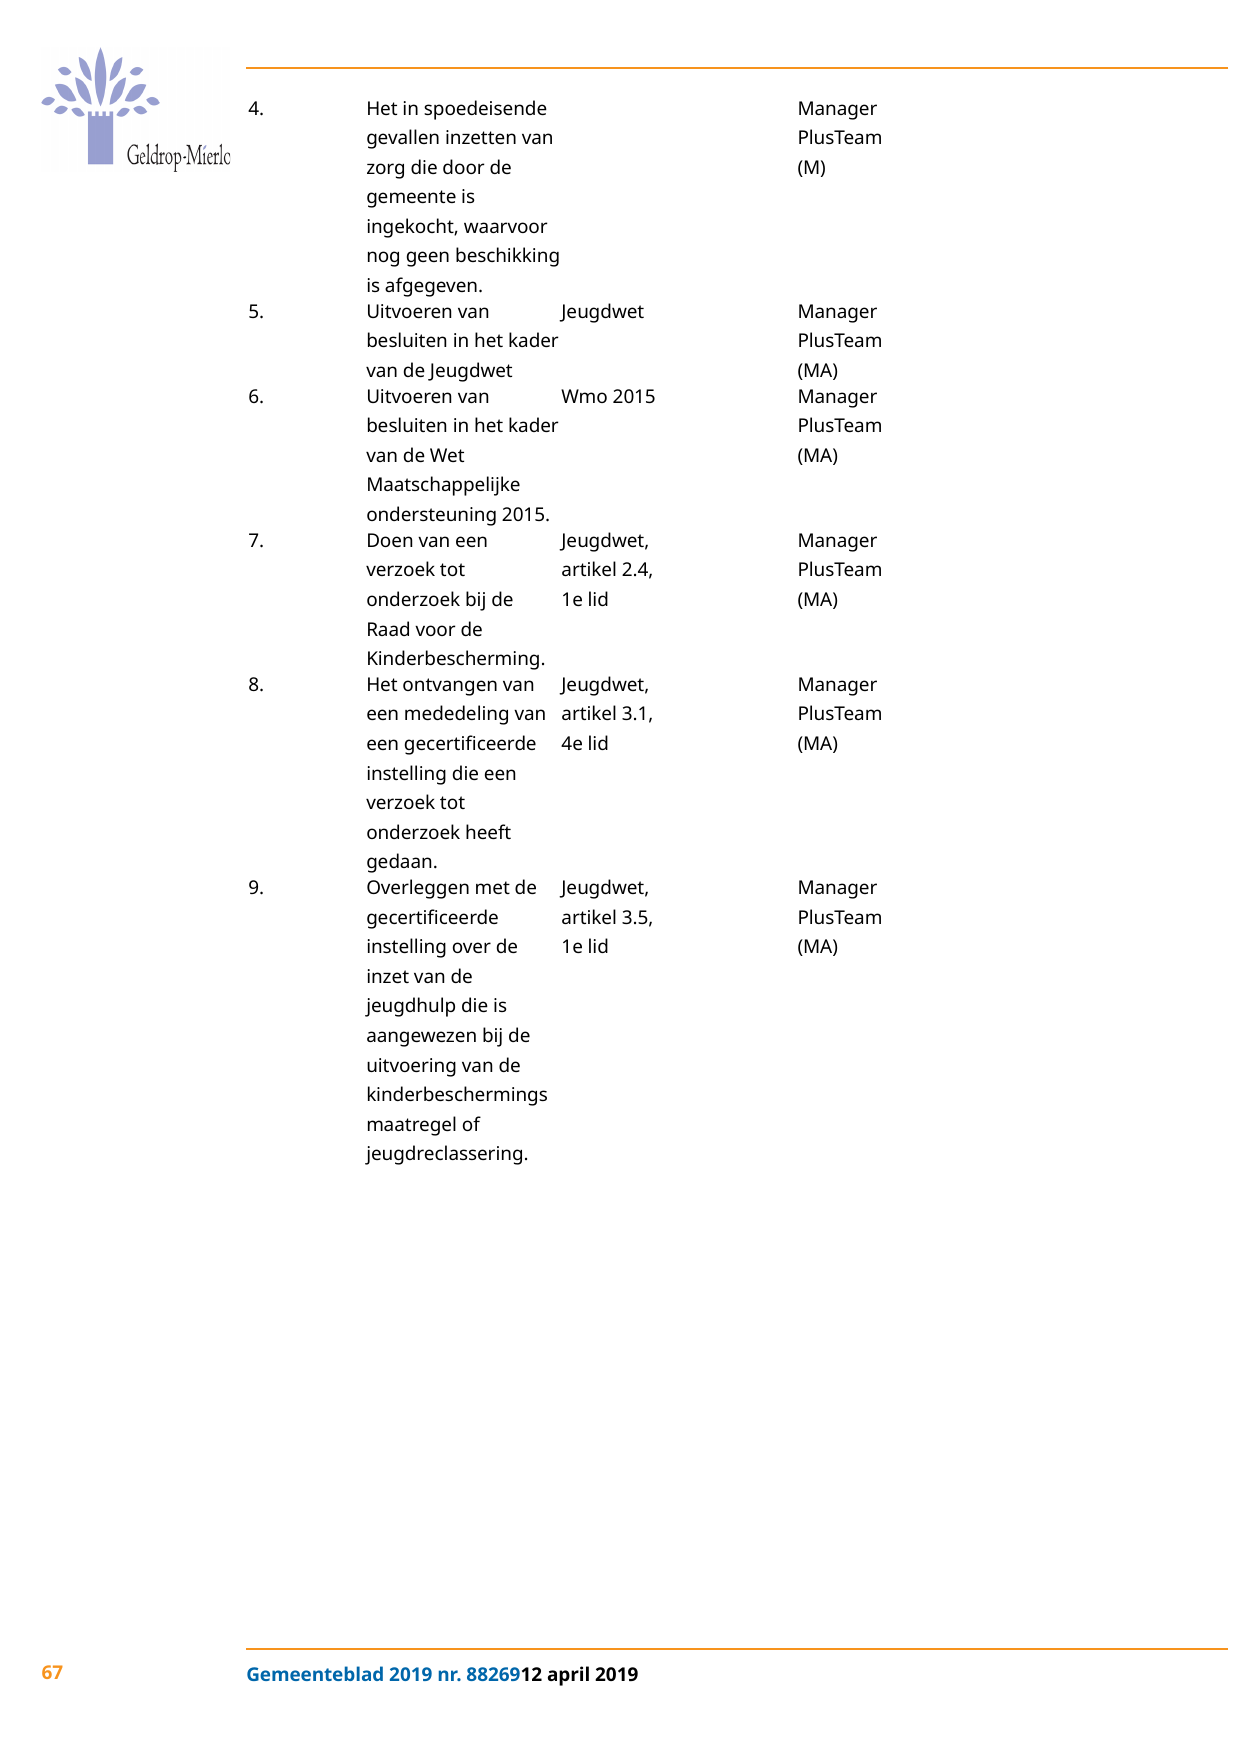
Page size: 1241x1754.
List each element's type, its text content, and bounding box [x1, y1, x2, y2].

table_cell Overleggen met de gecertificeerde instelling over de inzet van de jeugdhulp die is aangewezen bij de uitvoering van de kinderbeschermingsmaatregel of jeugdreclassering. [366, 874, 561, 1166]
table_cell Manager PlusTeam (MA) [797, 298, 915, 383]
table_cell [679, 671, 797, 874]
table_cell 5. [248, 298, 366, 383]
table_cell [679, 298, 797, 383]
table_cell Manager PlusTeam (MA) [797, 874, 915, 1166]
table_cell 7. [248, 527, 366, 671]
table_cell Jeugdwet, artikel 2.4, 1e lid [561, 527, 679, 671]
table_cell [915, 298, 1033, 383]
table_cell Jeugdwet, artikel 3.5, 1e lid [561, 874, 679, 1166]
table_cell [915, 527, 1033, 671]
table_cell Manager PlusTeam (MA) [797, 671, 915, 874]
table_cell Het ontvangen van een mededeling van een gecertificeerde instelling die een verzoek tot onderzoek heeft gedaan. [366, 671, 561, 874]
table_cell Jeugdwet [561, 298, 679, 383]
table_cell [679, 874, 797, 1166]
table_cell Manager PlusTeam (M) [797, 95, 915, 298]
table_cell 9. [248, 874, 366, 1166]
table_cell Manager PlusTeam (MA) [797, 527, 915, 671]
table_cell [1034, 95, 1152, 298]
table_cell Uitvoeren van besluiten in het kader van de Wet Maatschappelijke ondersteuning 2015. [366, 383, 561, 527]
table_cell [679, 95, 797, 298]
table_cell Wmo 2015 [561, 383, 679, 527]
table_cell 4. [248, 95, 366, 298]
table_cell Het in spoedeisende gevallen inzetten van zorg die door de gemeente is ingekocht, waarvoor nog geen beschikking is afgegeven. [366, 95, 561, 298]
table_cell [915, 874, 1033, 1166]
table_cell Manager PlusTeam (MA) [797, 383, 915, 527]
picture [41, 47, 231, 172]
table_cell [915, 95, 1033, 298]
table_cell Uitvoeren van besluiten in het kader van de Jeugdwet [366, 298, 561, 383]
table_cell [915, 383, 1033, 527]
table_cell [915, 671, 1033, 874]
table_cell [1034, 874, 1152, 1166]
table_cell 6. [248, 383, 366, 527]
table_cell [561, 95, 679, 298]
table_cell [679, 383, 797, 527]
table_cell Jeugdwet, artikel 3.1, 4e lid [561, 671, 679, 874]
table_cell [1034, 298, 1152, 383]
table_cell [1034, 527, 1152, 671]
table_cell [679, 527, 797, 671]
table_cell 8. [248, 671, 366, 874]
table_cell [1034, 671, 1152, 874]
table_cell Doen van een verzoek tot onderzoek bij de Raad voor de Kinderbescherming. [366, 527, 561, 671]
table_cell [1034, 383, 1152, 527]
